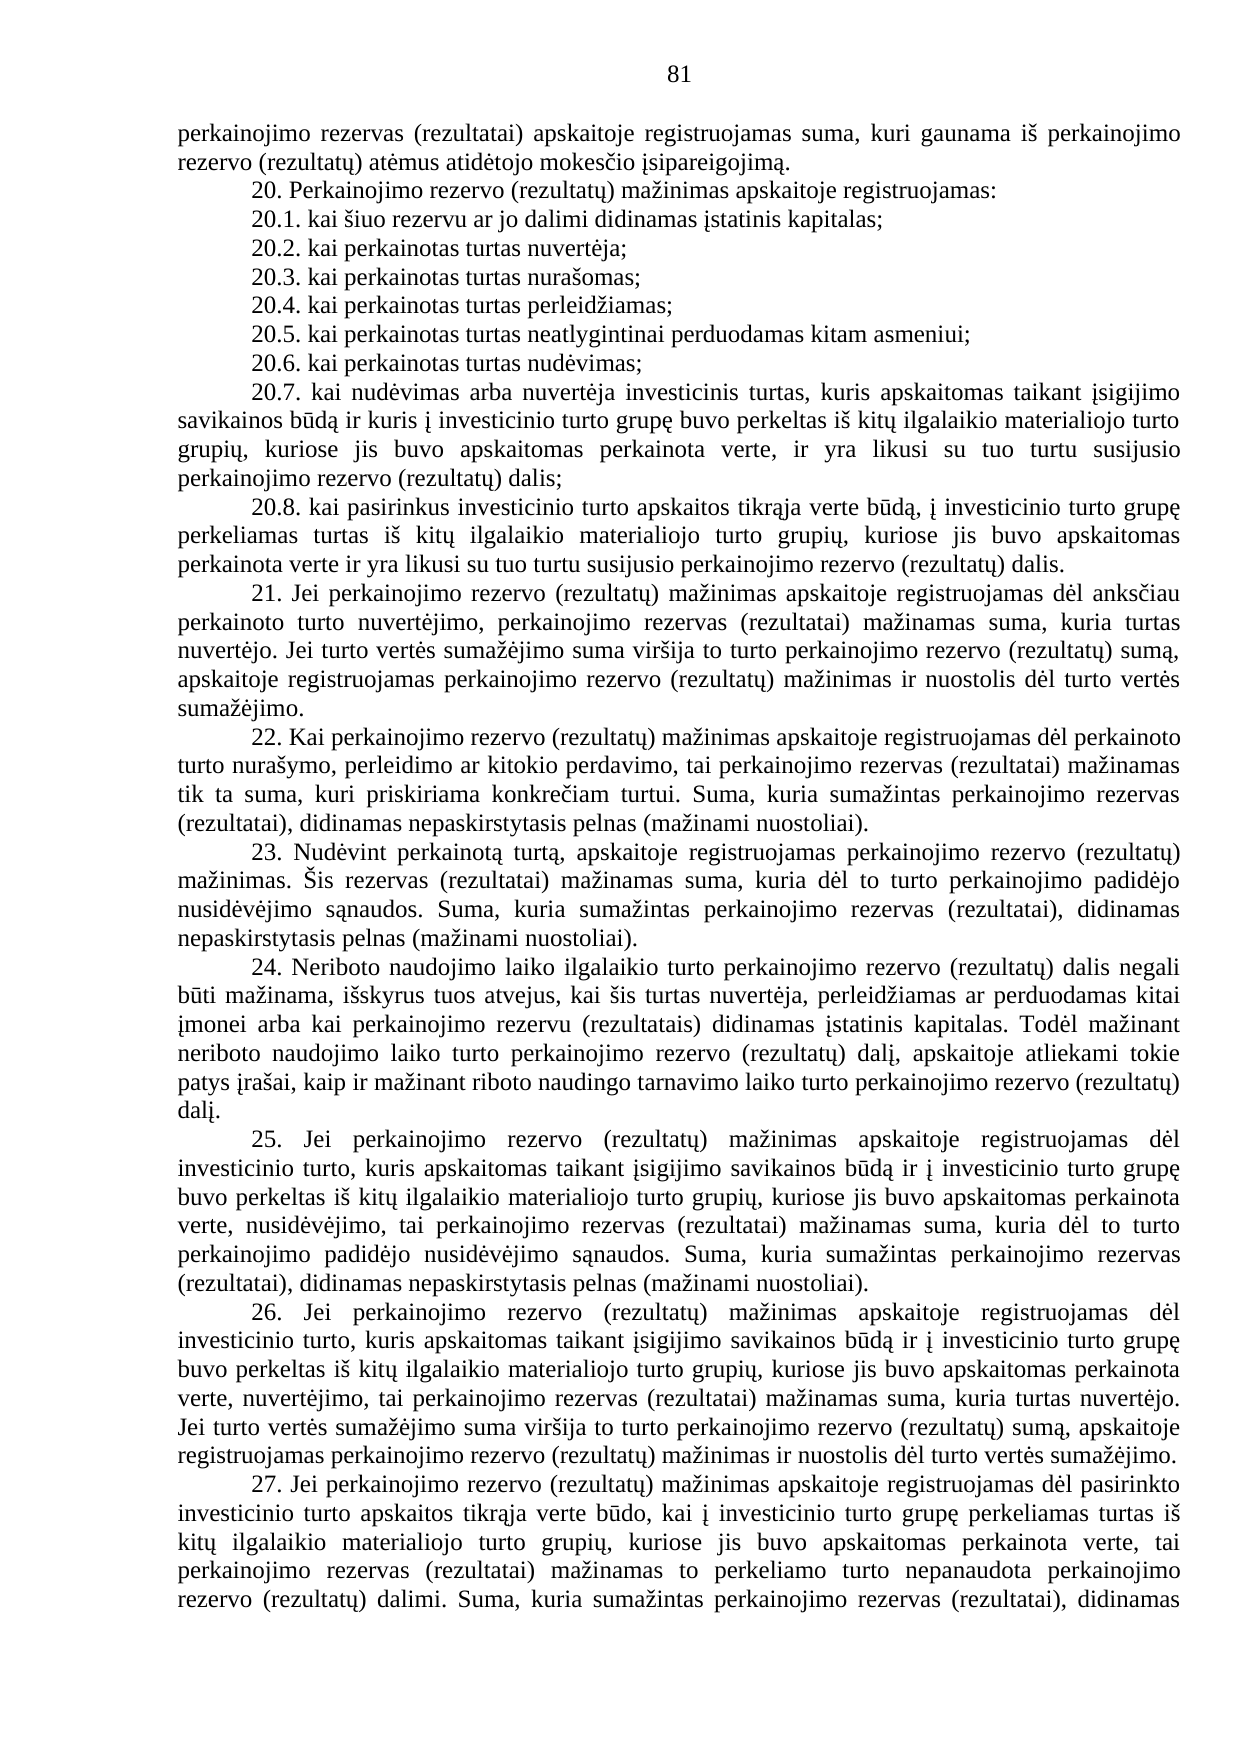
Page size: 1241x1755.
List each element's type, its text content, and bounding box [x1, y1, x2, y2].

text 26. Jei perkainojimo rezervo (rezultatų) mažinimas apskaitoje registruojamas dėl investicinio turto, kuris apskaitomas taikant įsigijimo savikainos būdą ir į investicinio turto grupę buvo perkeltas iš kitų ilgalaikio materialiojo turto grupių, kuriose jis buvo apskaitomas perkainota verte, nuvertėjimo, tai perkainojimo rezervas (rezultatai) mažinamas suma, kuria turtas nuvertėjo. Jei turto vertės sumažėjimo suma viršija to turto perkainojimo rezervo (rezultatų) sumą, apskaitoje registruojamas perkainojimo rezervo (rezultatų) mažinimas ir nuostolis dėl turto vertės sumažėjimo. [177, 1297, 1181, 1469]
text perkainojimo rezervas (rezultatai) apskaitoje registruojamas suma, kuri gaunama iš perkainojimo rezervo (rezultatų) atėmus atidėtojo mokesčio įsipareigojimą. [177, 118, 1181, 176]
text 20.4. kai perkainotas turtas perleidžiamas; [177, 291, 1181, 319]
text 20.6. kai perkainotas turtas nudėvimas; [177, 348, 1181, 377]
text 23. Nudėvint perkainotą turtą, apskaitoje registruojamas perkainojimo rezervo (rezultatų) mažinimas. Šis rezervas (rezultatai) mažinamas suma, kuria dėl to turto perkainojimo padidėjo nusidėvėjimo sąnaudos. Suma, kuria sumažintas perkainojimo rezervas (rezultatai), didinamas nepaskirstytasis pelnas (mažinami nuostoliai). [177, 837, 1181, 952]
text 27. Jei perkainojimo rezervo (rezultatų) mažinimas apskaitoje registruojamas dėl pasirinkto investicinio turto apskaitos tikrąja verte būdo, kai į investicinio turto grupę perkeliamas turtas iš kitų ilgalaikio materialiojo turto grupių, kuriose jis buvo apskaitomas perkainota verte, tai perkainojimo rezervas (rezultatai) mažinamas to perkeliamo turto nepanaudota perkainojimo rezervo (rezultatų) dalimi. Suma, kuria sumažintas perkainojimo rezervas (rezultatai), didinamas [177, 1469, 1181, 1613]
text 25. Jei perkainojimo rezervo (rezultatų) mažinimas apskaitoje registruojamas dėl investicinio turto, kuris apskaitomas taikant įsigijimo savikainos būdą ir į investicinio turto grupę buvo perkeltas iš kitų ilgalaikio materialiojo turto grupių, kuriose jis buvo apskaitomas perkainota verte, nusidėvėjimo, tai perkainojimo rezervas (rezultatai) mažinamas suma, kuria dėl to turto perkainojimo padidėjo nusidėvėjimo sąnaudos. Suma, kuria sumažintas perkainojimo rezervas (rezultatai), didinamas nepaskirstytasis pelnas (mažinami nuostoliai). [177, 1124, 1181, 1297]
text 21. Jei perkainojimo rezervo (rezultatų) mažinimas apskaitoje registruojamas dėl anksčiau perkainoto turto nuvertėjimo, perkainojimo rezervas (rezultatai) mažinamas suma, kuria turtas nuvertėjo. Jei turto vertės sumažėjimo suma viršija to turto perkainojimo rezervo (rezultatų) sumą, apskaitoje registruojamas perkainojimo rezervo (rezultatų) mažinimas ir nuostolis dėl turto vertės sumažėjimo. [177, 578, 1181, 722]
text 20.1. kai šiuo rezervu ar jo dalimi didinamas įstatinis kapitalas; [177, 204, 1181, 233]
text 20.7. kai nudėvimas arba nuvertėja investicinis turtas, kuris apskaitomas taikant įsigijimo savikainos būdą ir kuris į investicinio turto grupę buvo perkeltas iš kitų ilgalaikio materialiojo turto grupių, kuriose jis buvo apskaitomas perkainota verte, ir yra likusi su tuo turtu susijusio perkainojimo rezervo (rezultatų) dalis; [177, 377, 1181, 492]
text 20.5. kai perkainotas turtas neatlygintinai perduodamas kitam asmeniui; [177, 319, 1181, 348]
text 22. Kai perkainojimo rezervo (rezultatų) mažinimas apskaitoje registruojamas dėl perkainoto turto nurašymo, perleidimo ar kitokio perdavimo, tai perkainojimo rezervas (rezultatai) mažinamas tik ta suma, kuri priskiriama konkrečiam turtui. Suma, kuria sumažintas perkainojimo rezervas (rezultatai), didinamas nepaskirstytasis pelnas (mažinami nuostoliai). [177, 722, 1181, 837]
text 20.8. kai pasirinkus investicinio turto apskaitos tikrąja verte būdą, į investicinio turto grupę perkeliamas turtas iš kitų ilgalaikio materialiojo turto grupių, kuriose jis buvo apskaitomas perkainota verte ir yra likusi su tuo turtu susijusio perkainojimo rezervo (rezultatų) dalis. [177, 492, 1181, 578]
text 20.2. kai perkainotas turtas nuvertėja; [177, 233, 1181, 262]
text 24. Neriboto naudojimo laiko ilgalaikio turto perkainojimo rezervo (rezultatų) dalis negali būti mažinama, išskyrus tuos atvejus, kai šis turtas nuvertėja, perleidžiamas ar perduodamas kitai įmonei arba kai perkainojimo rezervu (rezultatais) didinamas įstatinis kapitalas. Todėl mažinant neriboto naudojimo laiko turto perkainojimo rezervo (rezultatų) dalį, apskaitoje atliekami tokie patys įrašai, kaip ir mažinant riboto naudingo tarnavimo laiko turto perkainojimo rezervo (rezultatų) dalį. [177, 952, 1181, 1124]
text 20.3. kai perkainotas turtas nurašomas; [177, 262, 1181, 291]
text 20. Perkainojimo rezervo (rezultatų) mažinimas apskaitoje registruojamas: [177, 176, 1181, 204]
